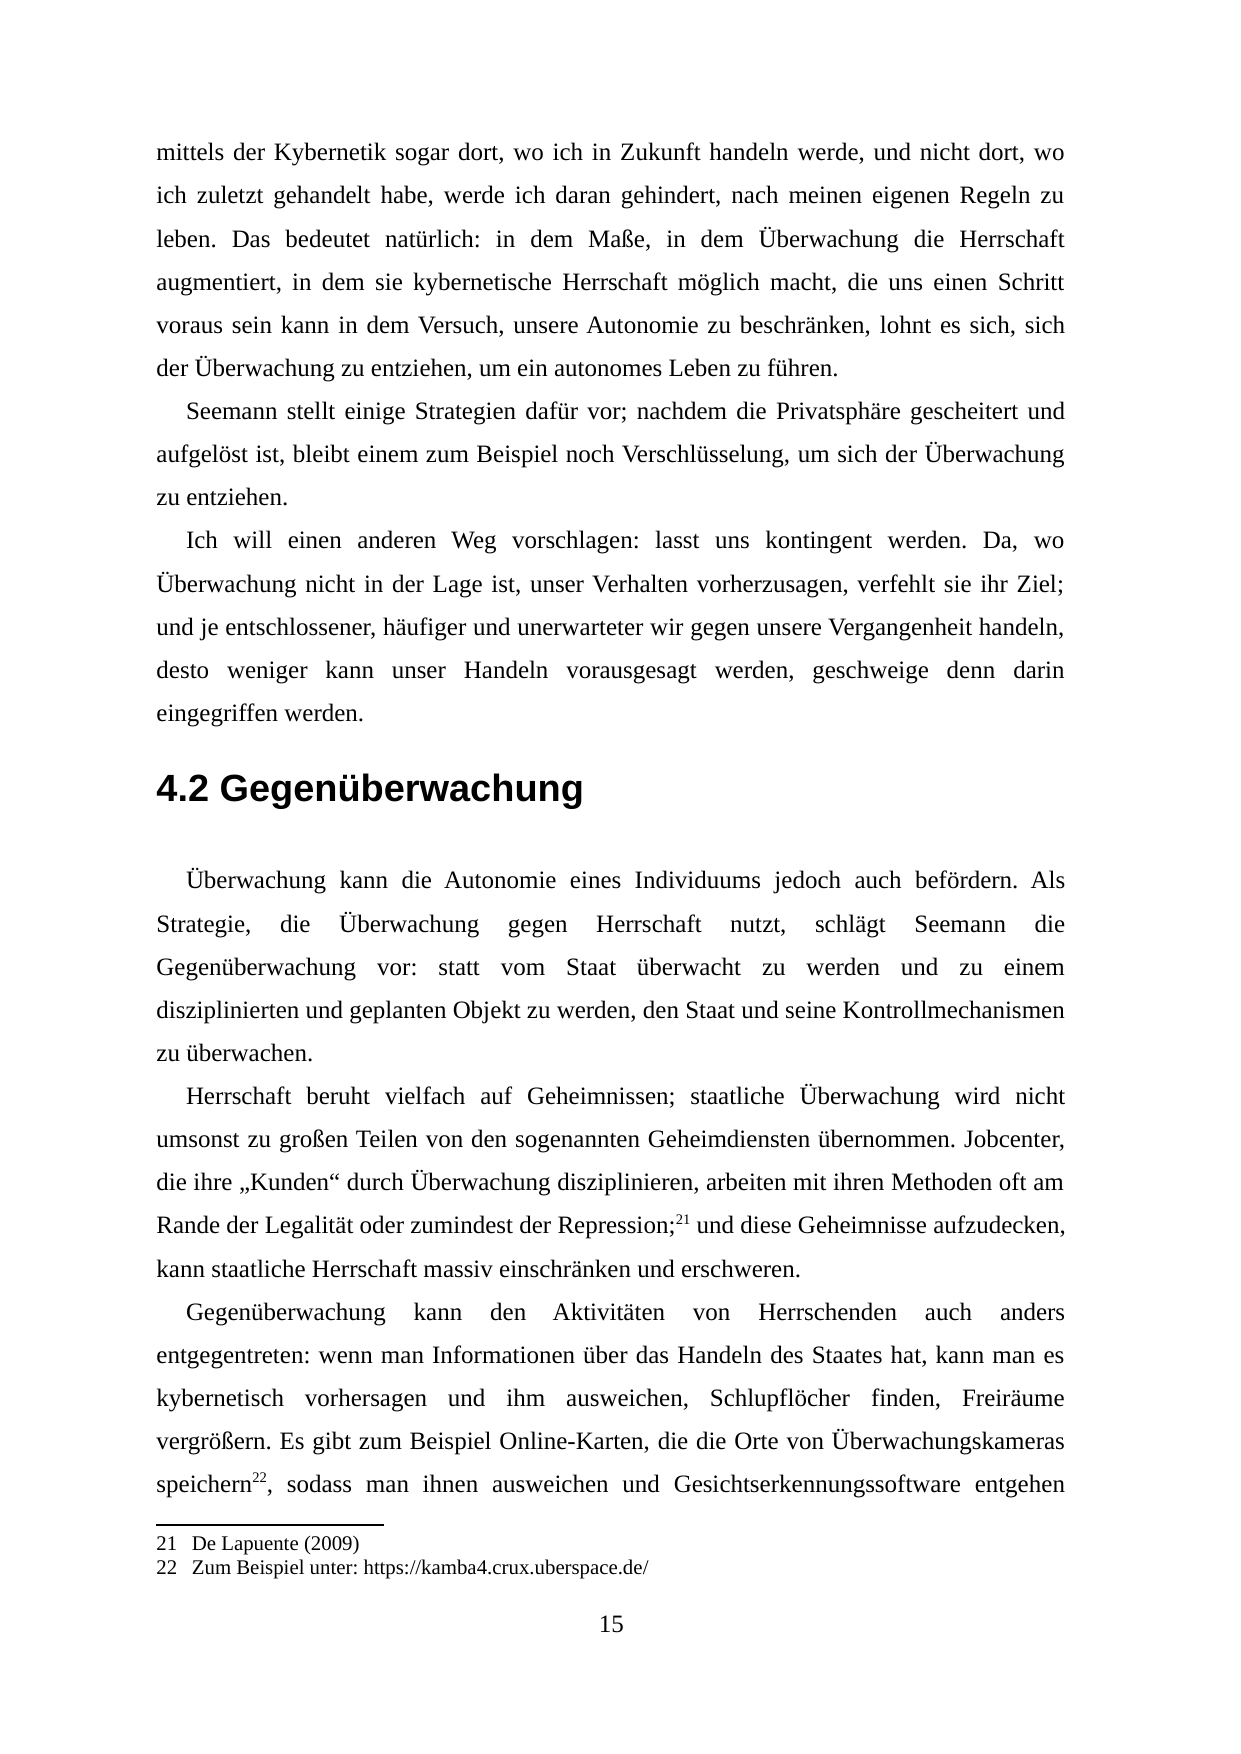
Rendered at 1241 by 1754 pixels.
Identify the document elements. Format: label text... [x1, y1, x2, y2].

text Zum Beispiel unter: https://kamba4.crux.uberspace.de/ [156, 1555, 1066, 1579]
subtitle 4.2 Gegenüberwachung [156, 766, 1066, 810]
text mittels der Kybernetik sogar dort, wo ich in Zukunft handeln werde, und nicht dort, wo ich zuletzt gehandelt habe, werde ich daran gehindert, nach meinen eigenen Regeln zu leben. Das bedeutet natürlich: in dem Maße, in dem Überwachung die Herrschaft augmentiert, in dem sie kybernetische Herrschaft möglich macht, die uns einen Schritt voraus sein kann in dem Versuch, unsere Autonomie zu beschränken, lohnt es sich, sich der Überwachung zu entziehen, um ein autonomes Leben zu führen. [156, 137, 1066, 382]
text Überwachung kann die Autonomie eines Individuums jedoch auch befördern. Als Strategie, die Überwachung gegen Herrschaft nutzt, schlägt Seemann die Gegenüberwachung vor: statt vom Staat überwacht zu werden und zu einem disziplinierten und geplanten Objekt zu werden, den Staat und seine Kontrollmechanismen zu überwachen. [156, 866, 1066, 1067]
text Ich will einen anderen Weg vorschlagen: lasst uns kontingent werden. Da, wo Überwachung nicht in der Lage ist, unser Verhalten vorherzusagen, verfehlt sie ihr Ziel; und je entschlossener, häufiger und unerwarteter wir gegen unsere Vergangenheit handeln, desto weniger kann unser Handeln vorausgesagt werden, geschweige denn darin eingegriffen werden. [156, 526, 1066, 727]
text Gegenüberwachung kann den Aktivitäten von Herrschenden auch anders entgegentreten: wenn man Informationen über das Handeln des Staates hat, kann man es kybernetisch vorhersagen und ihm ausweichen, Schlupflöcher finden, Freiräume vergrößern. Es gibt zum Beispiel Online-Karten, die die Orte von Überwachungskameras speichern, sodass man ihnen ausweichen und Gesichtserkennungssoftware entgehen [156, 1297, 1066, 1498]
text De Lapuente (2009) [156, 1531, 1066, 1555]
text Herrschaft beruht vielfach auf Geheimnissen; staatliche Überwachung wird nicht umsonst zu großen Teilen von den sogenannten Geheimdiensten übernommen. Jobcenter, die ihre „Kunden“ durch Überwachung disziplinieren, arbeiten mit ihren Methoden oft am Rande der Legalität oder zumindest der Repression; und diese Geheimnisse aufzudecken, kann staatliche Herrschaft massiv einschränken und erschweren. [156, 1081, 1066, 1282]
text Seemann stellt einige Strategien dafür vor; nachdem die Privatsphäre gescheitert und aufgelöst ist, bleibt einem zum Beispiel noch Verschlüsselung, um sich der Überwachung zu entziehen. [156, 396, 1066, 511]
